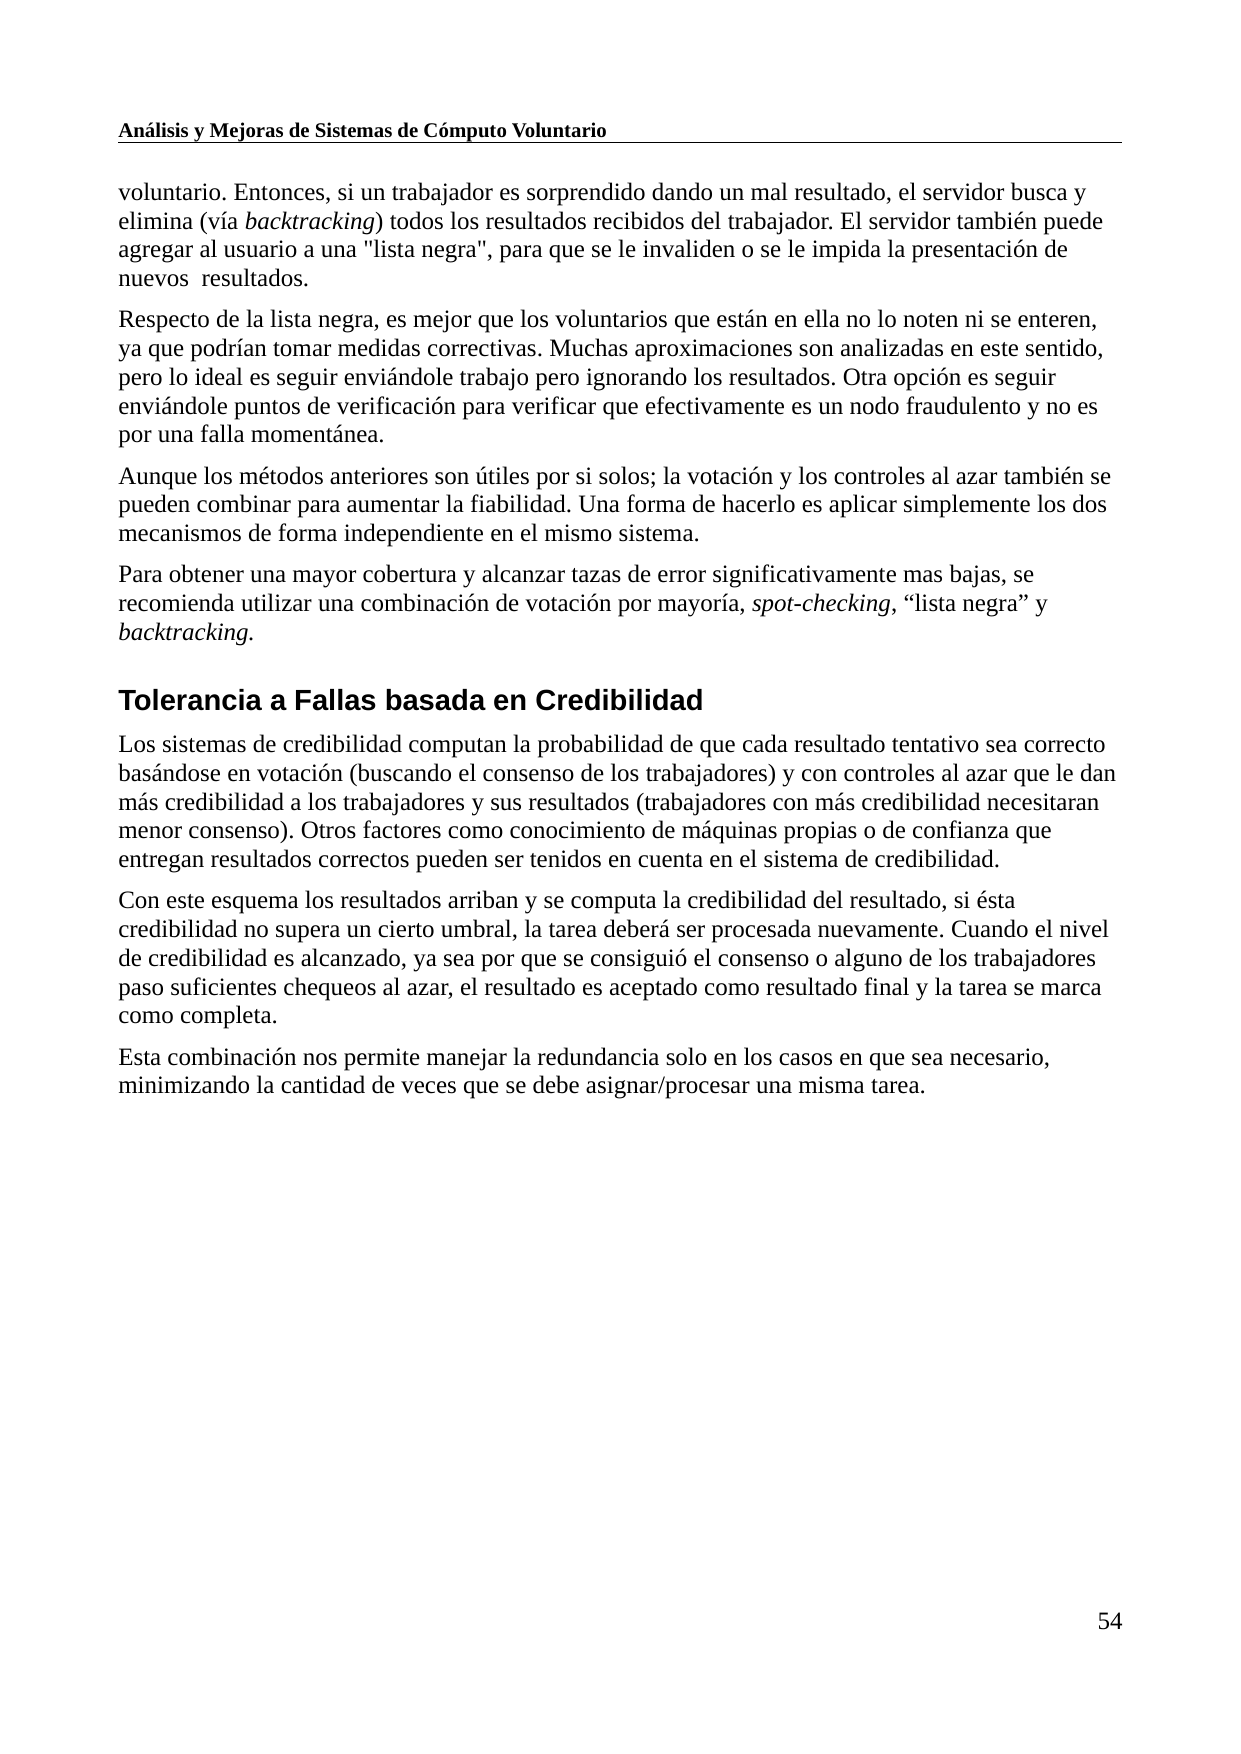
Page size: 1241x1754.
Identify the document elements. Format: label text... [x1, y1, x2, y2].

text Respecto de la lista negra, es mejor que los voluntarios que están en ella no lo noten ni se enteren, ya que podrían tomar medidas correctivas. Muchas aproximaciones son analizadas en este sentido, pero lo ideal es seguir enviándole trabajo pero ignorando los resultados. Otra opción es seguir enviándole puntos de verificación para verificar que efectivamente es un nodo fraudulento y no es por una falla momentánea. [118, 304, 1122, 448]
text voluntario. Entonces, si un trabajador es sorprendido dando un mal resultado, el servidor busca y elimina (vía backtracking) todos los resultados recibidos del trabajador. El servidor también puede agregar al usuario a una "lista negra", para que se le invaliden o se le impida la presentación de nuevos resultados. [118, 177, 1122, 292]
text Aunque los métodos anteriores son útiles por si solos; la votación y los controles al azar también se pueden combinar para aumentar la fiabilidad. Una forma de hacerlo es aplicar simplemente los dos mecanismos de forma independiente en el mismo sistema. [118, 461, 1122, 547]
subtitle Tolerancia a Fallas basada en Credibilidad [118, 683, 1122, 717]
text Con este esquema los resultados arriban y se computa la credibilidad del resultado, si ésta credibilidad no supera un cierto umbral, la tarea deberá ser procesada nuevamente. Cuando el nivel de credibilidad es alcanzado, ya sea por que se consiguió el consenso o alguno de los trabajadores paso suficientes chequeos al azar, el resultado es aceptado como resultado final y la tarea se marca como completa. [118, 886, 1122, 1029]
text Para obtener una mayor cobertura y alcanzar tazas de error significativamente mas bajas, se recomienda utilizar una combinación de votación por mayoría, spot-checking, “lista negra” y backtracking. [118, 559, 1122, 646]
text Esta combinación nos permite manejar la redundancia solo en los casos en que sea necesario, minimizando la cantidad de veces que se debe asignar/procesar una misma tarea. [118, 1042, 1122, 1099]
text Los sistemas de credibilidad computan la probabilidad de que cada resultado tentativo sea correcto basándose en votación (buscando el consenso de los trabajadores) y con controles al azar que le dan más credibilidad a los trabajadores y sus resultados (trabajadores con más credibilidad necesitaran menor consenso). Otros factores como conocimiento de máquinas propias o de confianza que entregan resultados correctos pueden ser tenidos en cuenta en el sistema de credibilidad. [118, 729, 1122, 873]
